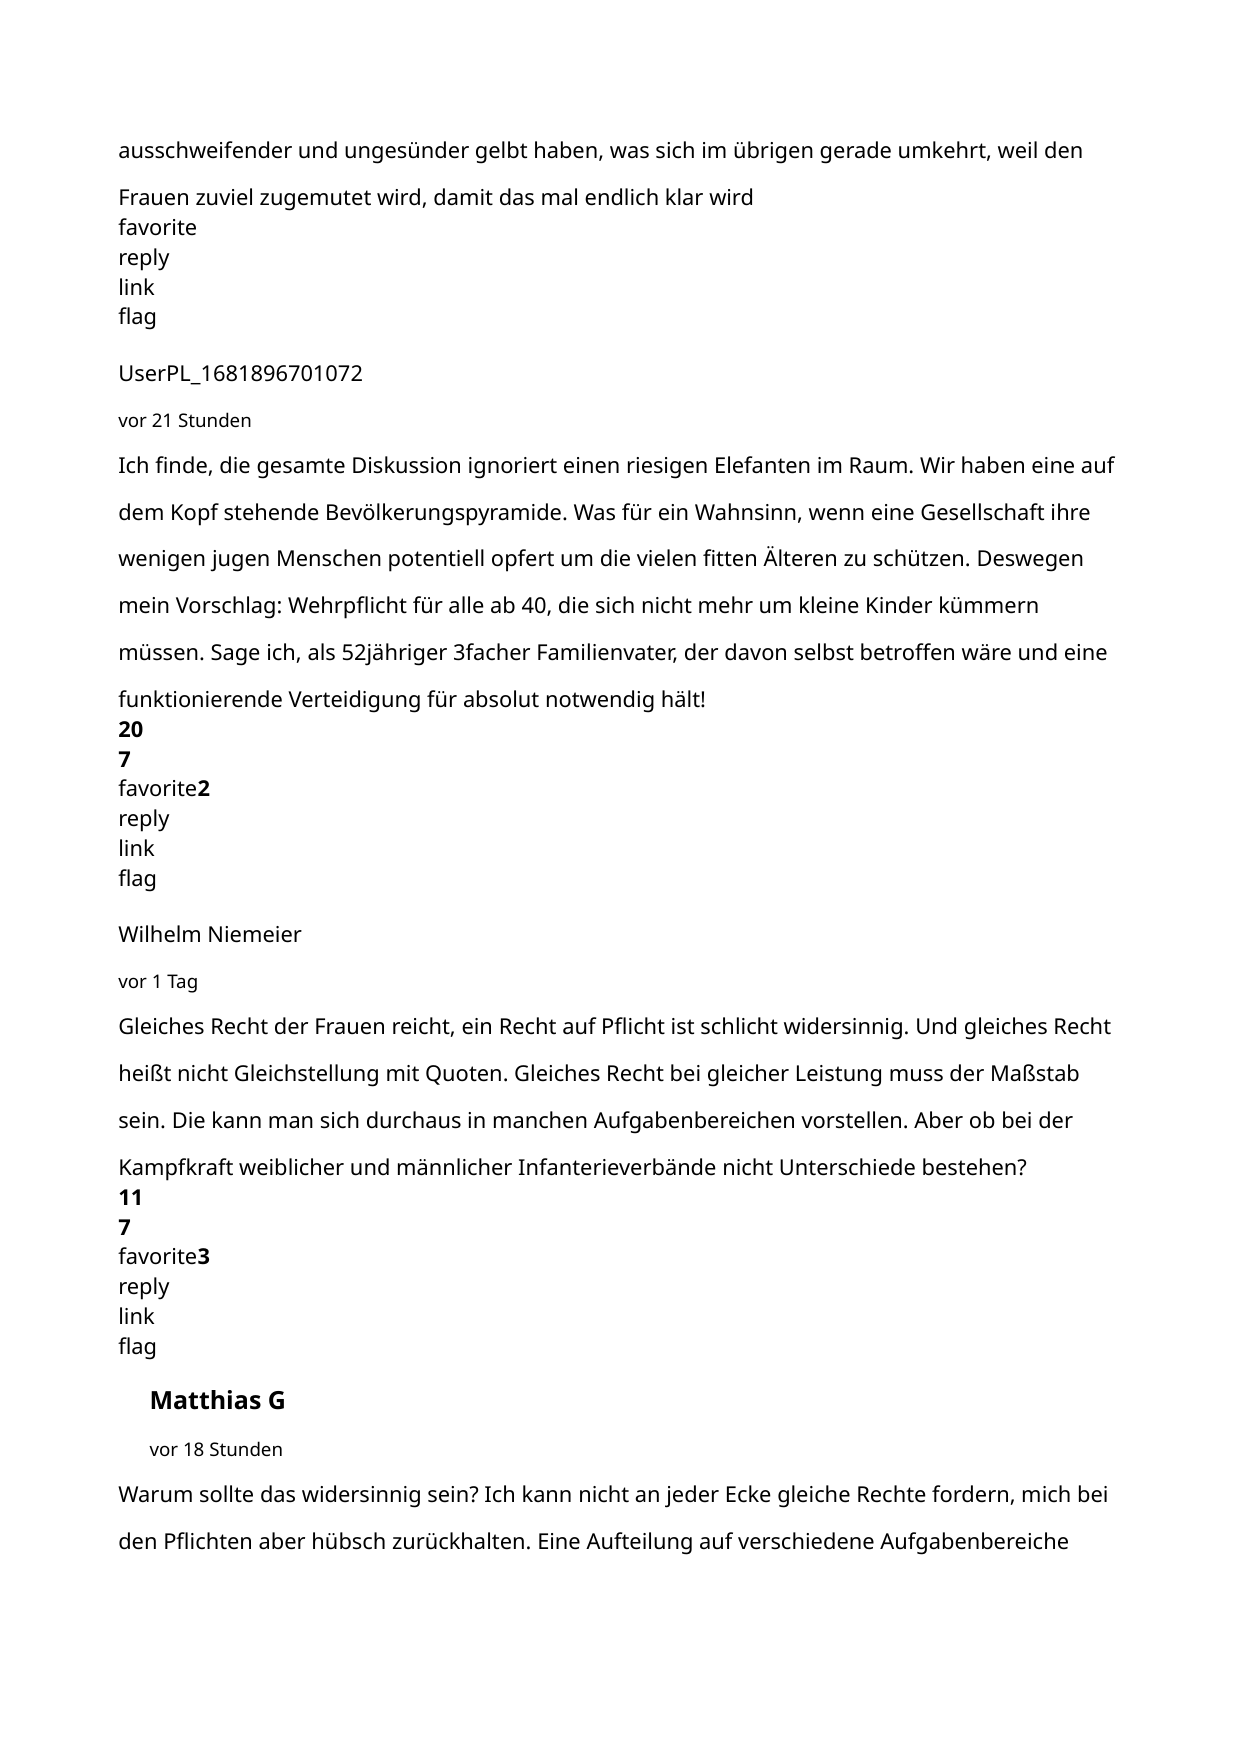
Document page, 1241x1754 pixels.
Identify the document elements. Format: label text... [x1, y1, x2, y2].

text flag [118, 863, 1122, 893]
text ausschweifender und ungesünder gelbt haben, was sich im übrigen gerade umkehrt, weil den Frauen zuviel zugemutet wird, damit das mal endlich klar wird [118, 118, 1122, 212]
text link [118, 271, 1122, 301]
text flag [118, 1331, 1122, 1360]
text Wilhelm Niemeier [118, 908, 1114, 949]
text favorite2 [118, 773, 1122, 803]
text link [118, 1301, 1122, 1331]
text Warum sollte das widersinnig sein? Ich kann nicht an jeder Ecke gleiche Rechte fordern, mich bei den Pflichten aber hübsch zurückhalten. Eine Aufteilung auf verschiedene Aufgabenbereiche [118, 1462, 1122, 1556]
text vor 18 Stunden [149, 1432, 1122, 1462]
text Ich finde, die gesamte Diskussion ignoriert einen riesigen Elefanten im Raum. Wir haben eine auf dem Kopf stehende Bevölkerungspyramide. Was für ein Wahnsinn, wenn eine Gesellschaft ihre wenigen jugen Menschen potentiell opfert um die vielen fitten Älteren zu schützen. Deswegen mein Vorschlag: Wehrpflicht für alle ab 40, die sich nicht mehr um kleine Kinder kümmern müssen. Sage ich, als 52jähriger 3facher Familienvater, der davon selbst betroffen wäre und eine funktionierende Verteidigung für absolut notwendig hält! [118, 433, 1122, 714]
text flag [118, 301, 1122, 331]
text favorite3 [118, 1241, 1122, 1271]
text 11 [118, 1182, 1122, 1211]
text Gleiches Recht der Frauen reicht, ein Recht auf Pflicht ist schlicht widersinnig. Und gleiches Recht heißt nicht Gleichstellung mit Quoten. Gleiches Recht bei gleicher Leistung muss der Maßstab sein. Die kann man sich durchaus in manchen Aufgabenbereichen vorstellen. Aber ob bei der Kampfkraft weiblicher und männlicher Infanterieverbände nicht Unterschiede bestehen? [118, 994, 1122, 1182]
text 20 [118, 714, 1122, 744]
text favorite [118, 212, 1122, 242]
text link [118, 833, 1122, 863]
text vor 21 Stunden [118, 403, 1122, 433]
text UserPL_1681896701072 [118, 347, 1114, 387]
text 7 [118, 1211, 1122, 1241]
text reply [118, 1271, 1122, 1301]
text 7 [118, 744, 1122, 773]
text reply [118, 242, 1122, 271]
text Matthias G [149, 1376, 1114, 1417]
text vor 1 Tag [118, 964, 1122, 994]
text reply [118, 803, 1122, 833]
